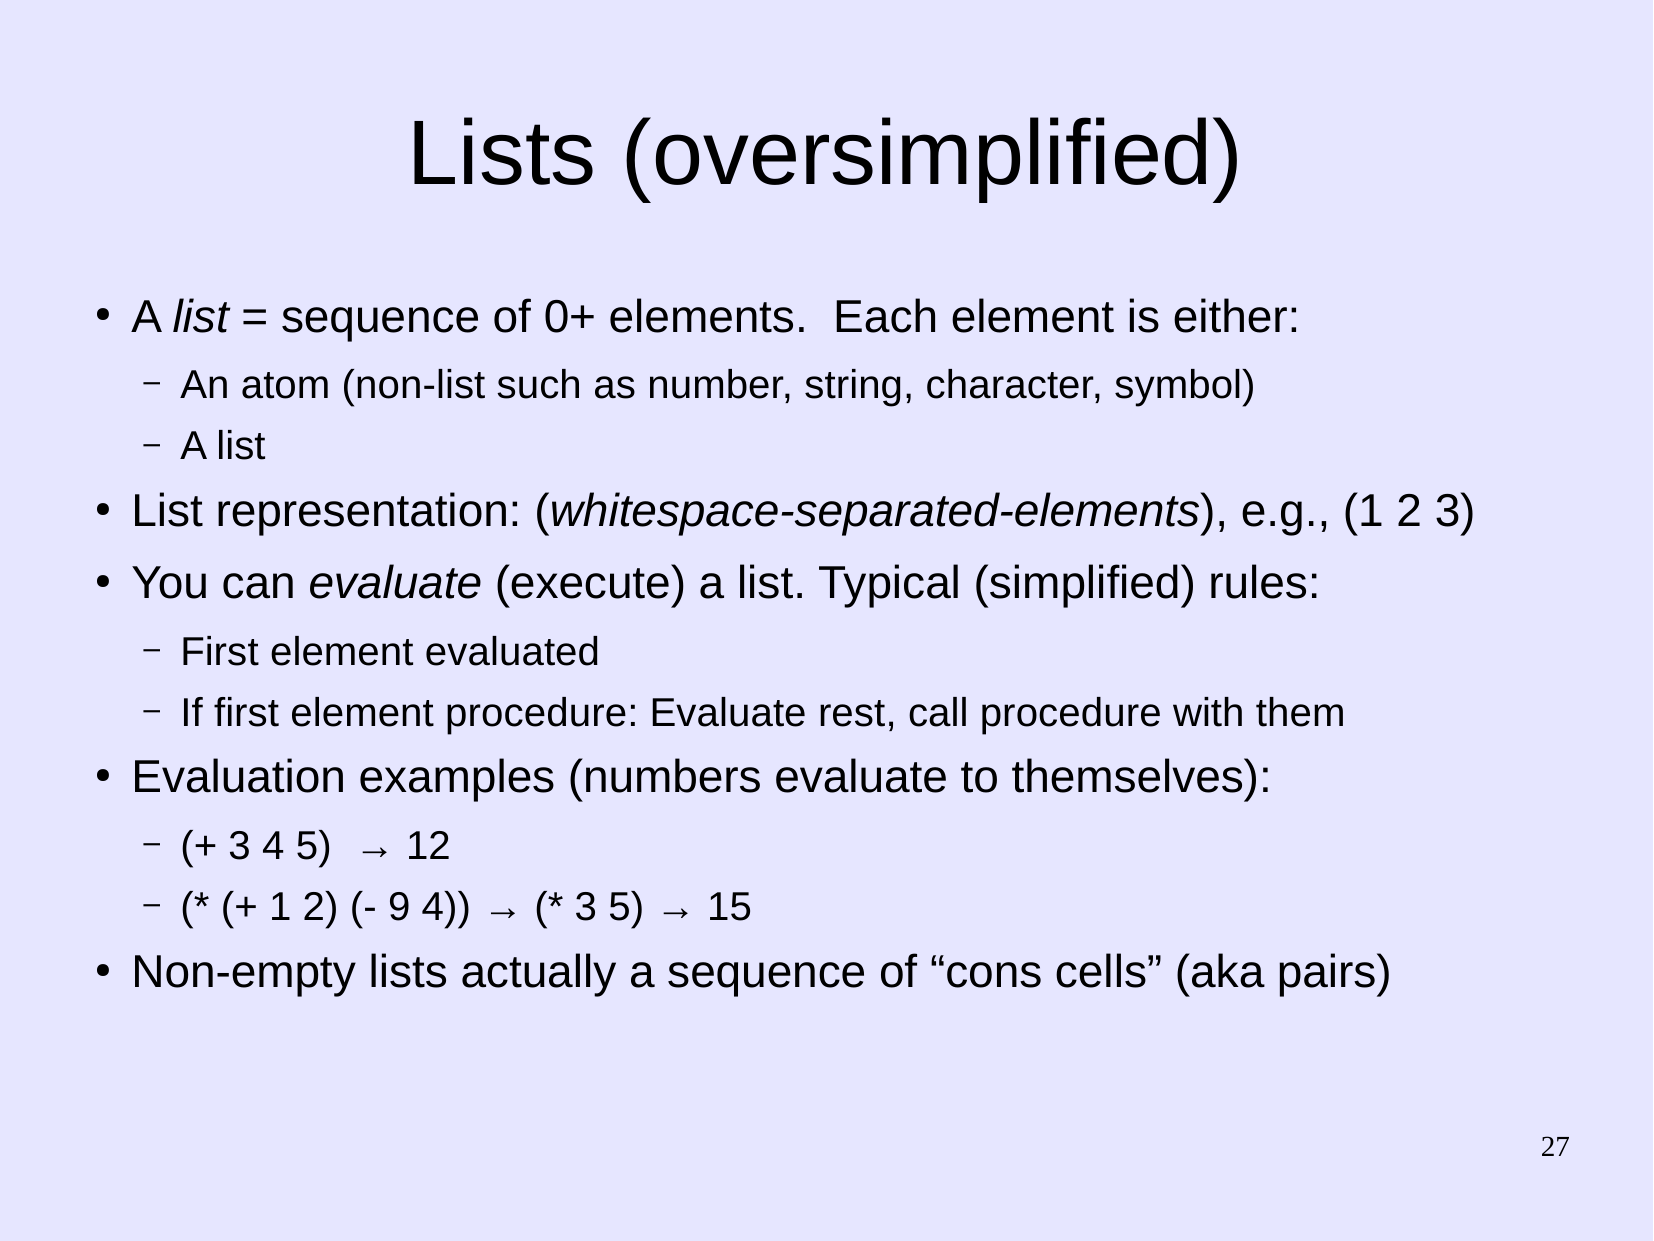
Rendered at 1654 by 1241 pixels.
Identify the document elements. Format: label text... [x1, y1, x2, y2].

list A list = sequence of 0+ elements. Each element is either: An atom (non-list such as number, string, character, symbol) A list List representation: (whitespace-separated-elements), e.g., (1 2 3) You can evaluate (execute) a list. Typical (simplified) rules: First element evaluated If first element procedure: Evaluate rest, call procedure with them Evaluation examples (numbers evaluate to themselves): (+ 3 4 5) → 12 (* (+ 1 2) (- 9 4)) → (* 3 5) → 15 Non-empty lists actually a sequence of “cons cells” (aka pairs) [82, 290, 1538, 1010]
title Lists (oversimplified) [82, 49, 1571, 257]
